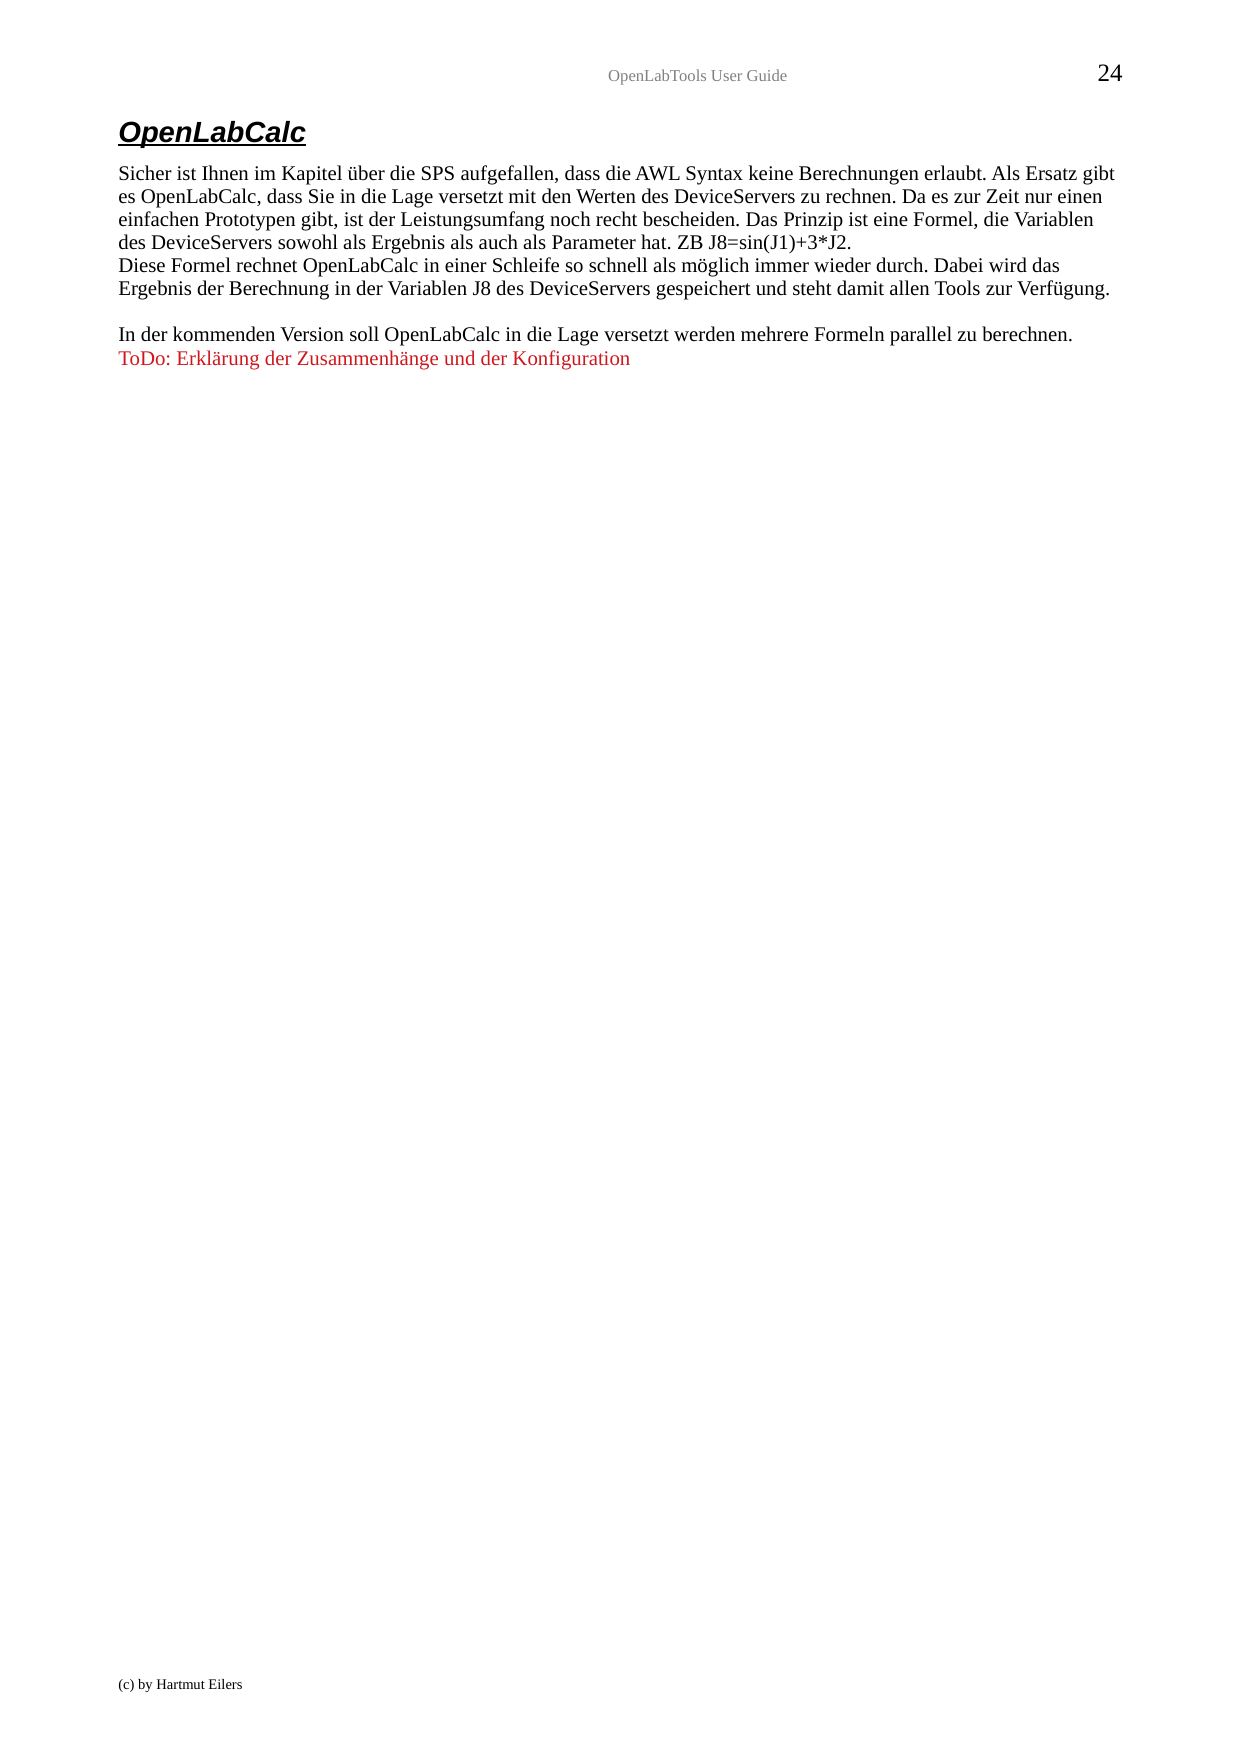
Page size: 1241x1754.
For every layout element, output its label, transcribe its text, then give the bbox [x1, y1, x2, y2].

text In der kommenden Version soll OpenLabCalc in die Lage versetzt werden mehrere Formeln parallel zu berechnen. ToDo: Erklärung der Zusammenhänge und der Konfiguration [118, 323, 1122, 369]
subtitle OpenLabCalc [118, 116, 1122, 149]
text Diese Formel rechnet OpenLabCalc in einer Schleife so schnell als möglich immer wieder durch. Dabei wird das Ergebnis der Berechnung in der Variablen J8 des DeviceServers gespeichert und steht damit allen Tools zur Verfügung. [118, 254, 1122, 300]
text Sicher ist Ihnen im Kapitel über die SPS aufgefallen, dass die AWL Syntax keine Berechnungen erlaubt. Als Ersatz gibt es OpenLabCalc, dass Sie in die Lage versetzt mit den Werten des DeviceServers zu rechnen. Da es zur Zeit nur einen einfachen Prototypen gibt, ist der Leistungsumfang noch recht bescheiden. Das Prinzip ist eine Formel, die Variablen des DeviceServers sowohl als Ergebnis als auch als Parameter hat. ZB J8=sin(J1)+3*J2. [118, 161, 1122, 254]
